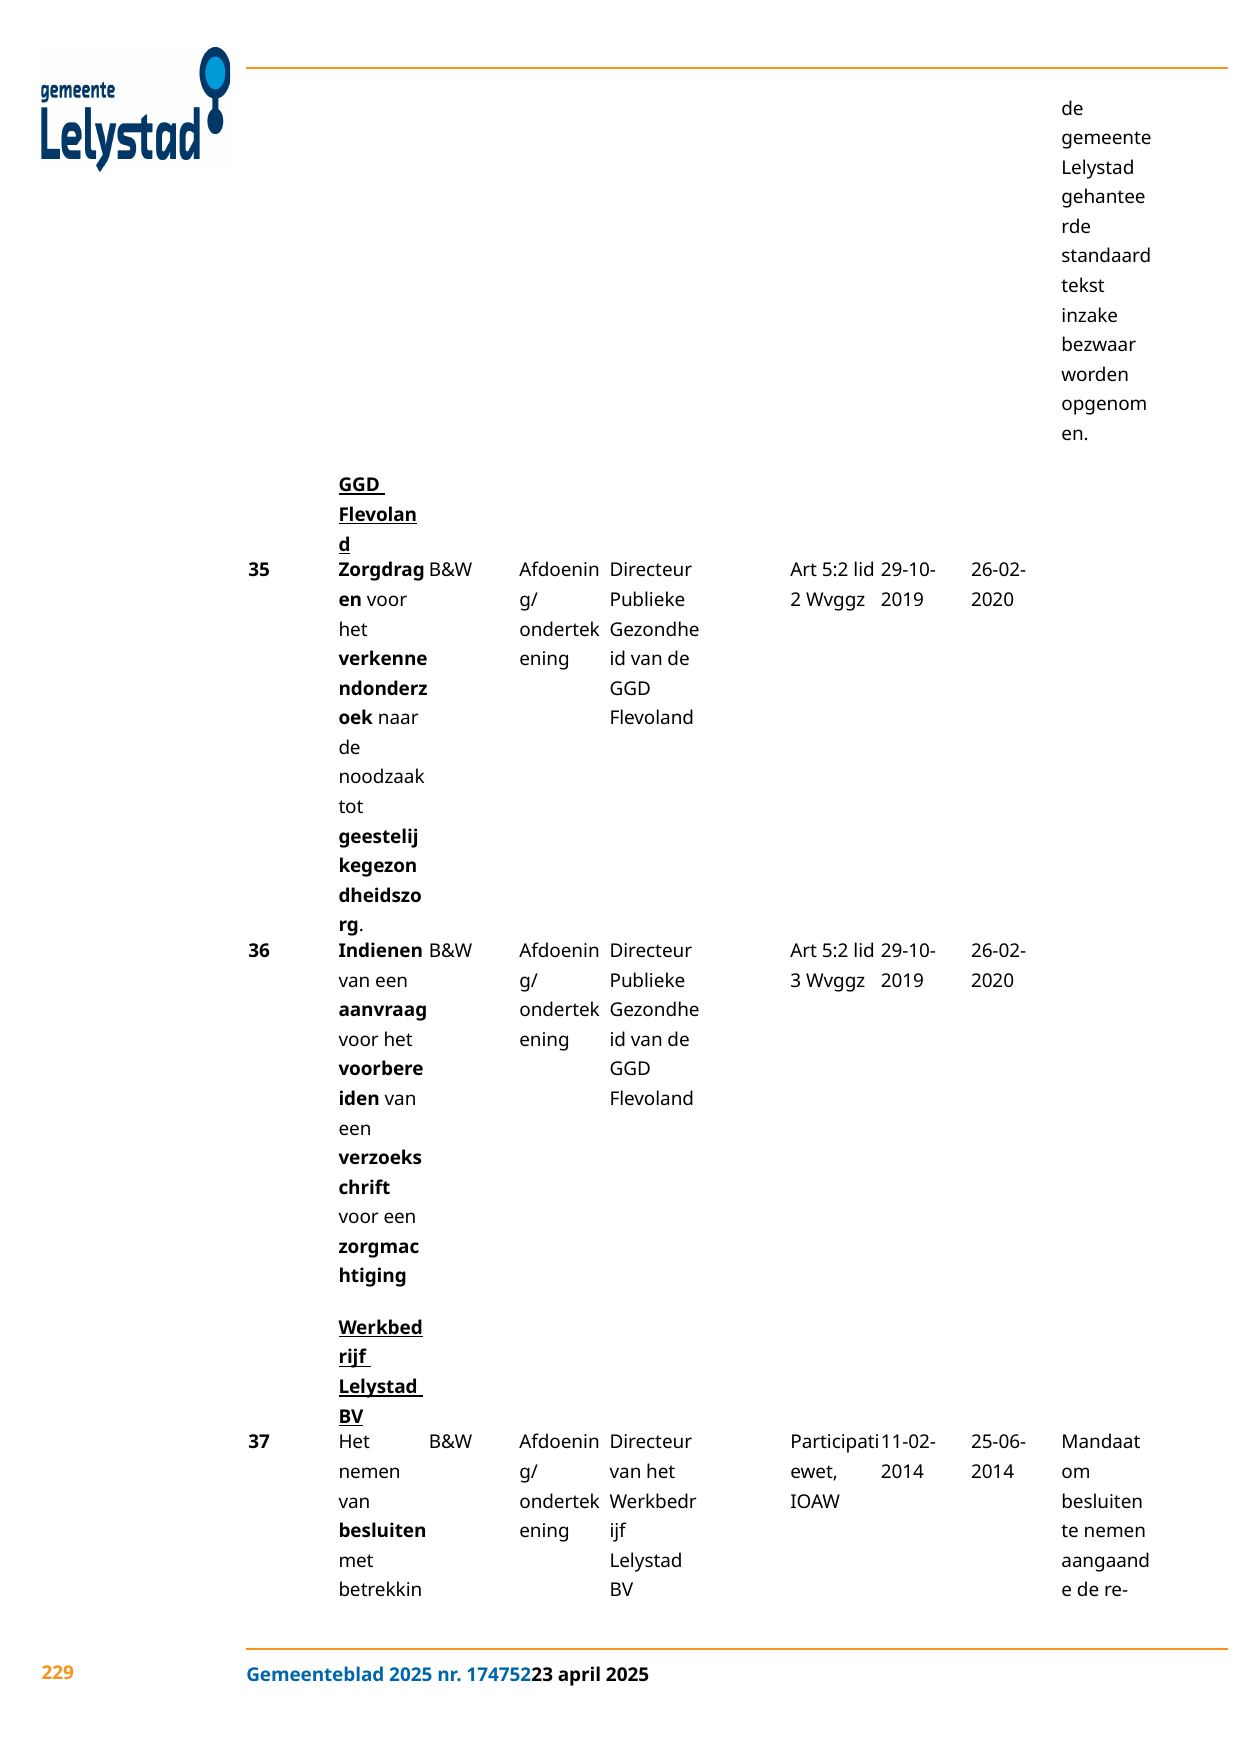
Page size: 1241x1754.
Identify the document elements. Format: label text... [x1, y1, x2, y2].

table_cell Participatiewet, IOAW [790, 1429, 881, 1602]
table_cell [700, 1289, 790, 1314]
table_cell Indienen van een aanvraag voor het voorbereiden van een verzoekschrift voor een zorgmachtiging [338, 937, 429, 1288]
table_cell [338, 95, 429, 446]
table_cell B&W [429, 557, 519, 937]
table_cell [338, 1289, 429, 1314]
table_cell [700, 472, 790, 557]
table_cell [429, 446, 519, 472]
table_cell 25-06-2014 [971, 1429, 1061, 1602]
table_cell [790, 446, 881, 472]
table_cell [1061, 1314, 1152, 1429]
picture [41, 47, 231, 172]
table_cell B&W [429, 937, 519, 1288]
table_cell Directeur Publieke Gezondheid van de GGD Flevoland [609, 937, 700, 1288]
table_cell de gemeente Lelystad gehanteerde standaardtekst inzake bezwaar worden opgenomen. [1061, 95, 1152, 446]
table_cell Zorgdragen voor het verkennendonderzoek naar de noodzaak tot geestelijkegezondheidszorg. [338, 557, 429, 937]
table_cell [700, 937, 790, 1288]
table_cell [248, 472, 338, 557]
table_cell [429, 1289, 519, 1314]
table_cell [609, 1314, 700, 1429]
table_cell B&W [429, 1429, 519, 1602]
table_cell 26-02-2020 [971, 937, 1061, 1288]
table_cell [881, 446, 971, 472]
table_cell [248, 95, 338, 446]
table_cell [429, 1314, 519, 1429]
table_cell Directeur van het Werkbedrijf Lelystad BV [609, 1429, 700, 1602]
table_cell [609, 472, 700, 557]
table_cell [1061, 557, 1152, 937]
table_cell [519, 95, 609, 446]
table_cell [519, 1289, 609, 1314]
table_cell Afdoening/ondertekening [519, 1429, 609, 1602]
table_cell [609, 95, 700, 446]
table_cell [700, 1314, 790, 1429]
table_cell [971, 1314, 1061, 1429]
table_cell Mandaat om besluiten te nemen aangaande de re- [1061, 1429, 1152, 1602]
table_cell [1061, 937, 1152, 1288]
table_cell 26-02-2020 [971, 557, 1061, 937]
table_cell [248, 446, 338, 472]
table_cell [971, 95, 1061, 446]
table_cell [609, 1289, 700, 1314]
table_cell [971, 1289, 1061, 1314]
table_cell [519, 472, 609, 557]
table_cell [1061, 472, 1152, 557]
table_cell 29-10-2019 [881, 557, 971, 937]
table_cell [1061, 446, 1152, 472]
table_cell 11-02-2014 [881, 1429, 971, 1602]
table_cell [790, 95, 881, 446]
table_cell 36 [248, 937, 338, 1288]
table_cell [338, 446, 429, 472]
table_cell 37 [248, 1429, 338, 1602]
table_cell [519, 446, 609, 472]
table_cell [519, 1314, 609, 1429]
table_cell [609, 446, 700, 472]
table_cell [881, 95, 971, 446]
table_cell Art 5:2 lid 3 Wvggz [790, 937, 881, 1288]
table_cell Afdoening/ondertekening [519, 557, 609, 937]
table_cell Art 5:2 lid 2 Wvggz [790, 557, 881, 937]
table_cell [790, 472, 881, 557]
table_cell 29-10-2019 [881, 937, 971, 1288]
table_cell [700, 1429, 790, 1602]
table_cell [700, 446, 790, 472]
table_cell [429, 95, 519, 446]
table_cell Het nemen van besluiten met betrekkin [338, 1429, 429, 1602]
table_cell [429, 472, 519, 557]
table_cell [1061, 1289, 1152, 1314]
table_cell [700, 95, 790, 446]
table_cell Werkbedrijf Lelystad BV [338, 1314, 429, 1429]
table_cell [248, 1314, 338, 1429]
table_cell 35 [248, 557, 338, 937]
table_cell [971, 472, 1061, 557]
table_cell [248, 1289, 338, 1314]
table_cell [881, 472, 971, 557]
table_cell GGD Flevoland [338, 472, 429, 557]
table_cell [881, 1314, 971, 1429]
table_cell [790, 1314, 881, 1429]
table_cell [881, 1289, 971, 1314]
table_cell [700, 557, 790, 937]
table_cell [971, 446, 1061, 472]
table_cell [790, 1289, 881, 1314]
table_cell Afdoening/ondertekening [519, 937, 609, 1288]
table_cell Directeur Publieke Gezondheid van de GGD Flevoland [609, 557, 700, 937]
